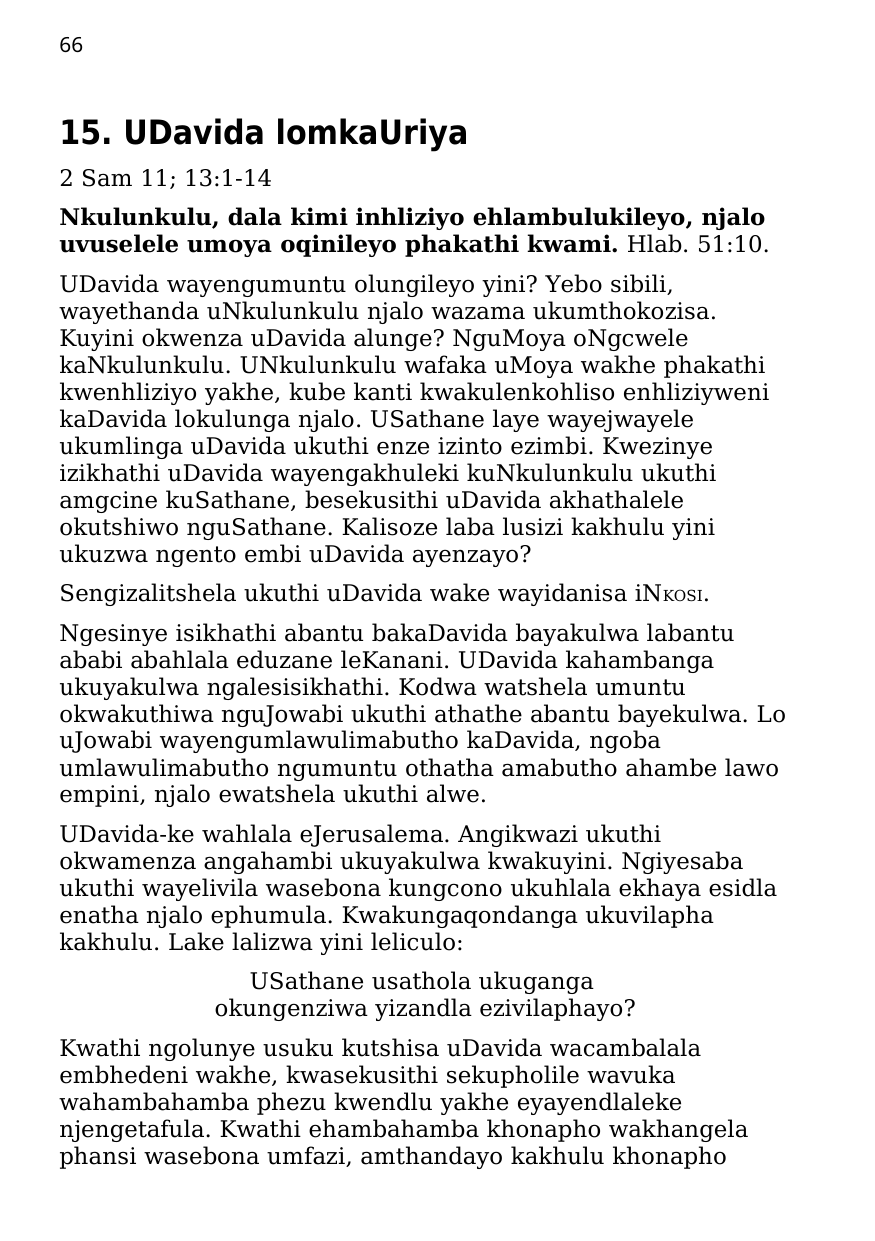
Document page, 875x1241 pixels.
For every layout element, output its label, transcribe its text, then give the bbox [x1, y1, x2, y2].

text Nkulunkulu, dala kimi inhliziyo ehlambulukileyo, njalo uvuselele umoya oqinileyo phakathi kwami. Hlab. 51:10. [59, 204, 791, 258]
text Sengizalitshela ukuthi uDavida wake wayidanisa iNkosi. [59, 580, 791, 607]
text 2 Sam 11; 13:1-14 [59, 165, 791, 192]
text Kwathi ngolunye usuku kutshisa uDavida wacambalala embhedeni wakhe, kwasekusithi sekupholile wavuka wahambahamba phezu kwendlu yakhe eyayendlaleke njengetafula. Kwathi ehambahamba khonapho wakhangela phansi wasebona umfazi, amthandayo kakhulu khonapho [59, 1035, 791, 1169]
subtitle 15. UDavida lomkaUriya [59, 113, 791, 152]
text okungenziwa yizandla ezivilaphayo? [59, 995, 791, 1022]
text UDavida wayengumuntu olungileyo yini? Yebo sibili, wayethanda uNkulunkulu njalo wazama ukumthokozisa. Kuyini okwenza uDavida alunge? NguMoya oNgcwele kaNkulunkulu. UNkulunkulu wafaka uMoya wakhe phakathi kwenhliziyo yakhe, kube kanti kwakulenkohliso enhliziyweni kaDavida lokulunga njalo. USathane laye wayejwayele ukumlinga uDavida ukuthi enze izinto ezimbi. Kwezinye izikhathi uDavida wayengakhuleki kuNkulunkulu ukuthi amgcine kuSathane, besekusithi uDavida akhathalele okutshiwo nguSathane. Kalisoze laba lusizi kakhulu yini ukuzwa ngento embi uDavida ayenzayo? [59, 271, 791, 568]
text UDavida-ke wahlala eJerusalema. Angikwazi ukuthi okwamenza angahambi ukuyakulwa kwakuyini. Ngiyesaba ukuthi wayelivila wasebona kungcono ukuhlala ekhaya esidla enatha njalo ephumula. Kwakungaqondanga ukuvilapha kakhulu. Lake lalizwa yini leliculo: [59, 821, 791, 956]
text Ngesinye isikhathi abantu bakaDavida bayakulwa labantu ababi abahlala eduzane leKanani. UDavida kahambanga ukuyakulwa ngalesisikhathi. Kodwa watshela umuntu okwakuthiwa nguJowabi ukuthi athathe abantu bayekulwa. Lo uJowabi wayengumlawulimabutho kaDavida, ngoba umlawulimabutho ngumuntu othatha amabutho ahambe lawo empini, njalo ewatshela ukuthi alwe. [59, 619, 791, 808]
text USathane usathola ukuganga [59, 968, 791, 995]
